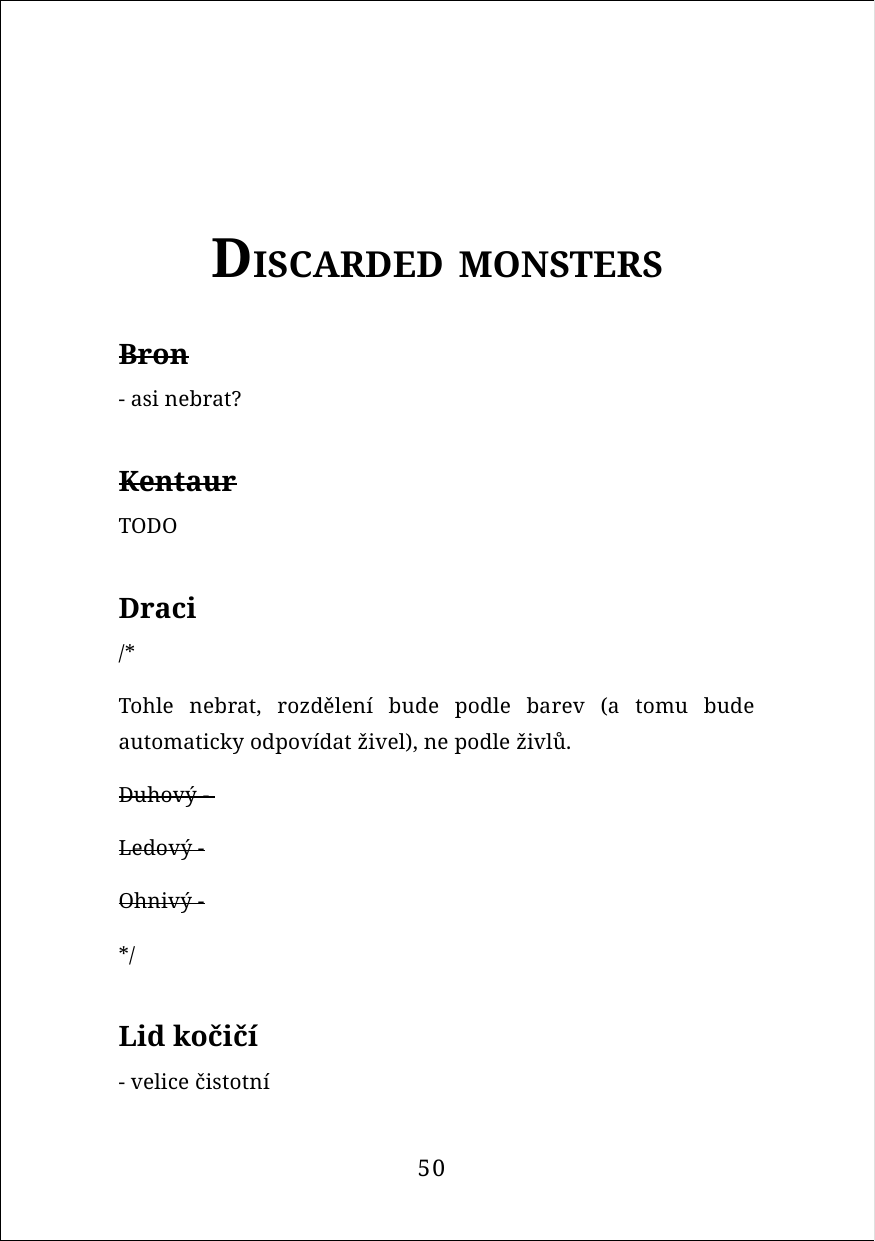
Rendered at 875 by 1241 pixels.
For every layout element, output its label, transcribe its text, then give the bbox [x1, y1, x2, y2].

text TODO [118, 511, 756, 540]
subtitle Draci [118, 588, 756, 626]
text - asi nebrat? [118, 384, 756, 413]
text Tohle nebrat, rozdělení bude podle barev (a tomu bude automaticky odpovídat živel), ne podle živlů. [118, 691, 756, 755]
text Ohnivý - [118, 887, 756, 915]
subtitle Bron [118, 334, 756, 372]
subtitle Kentaur [118, 461, 756, 499]
text */ [118, 940, 756, 968]
subtitle Discarded monsters [118, 219, 756, 293]
text /* [118, 638, 756, 667]
text Ledový - [118, 833, 756, 862]
subtitle Lid kočičí [118, 1017, 756, 1055]
text - velice čistotní [118, 1067, 756, 1095]
text Duhový - [118, 780, 756, 809]
